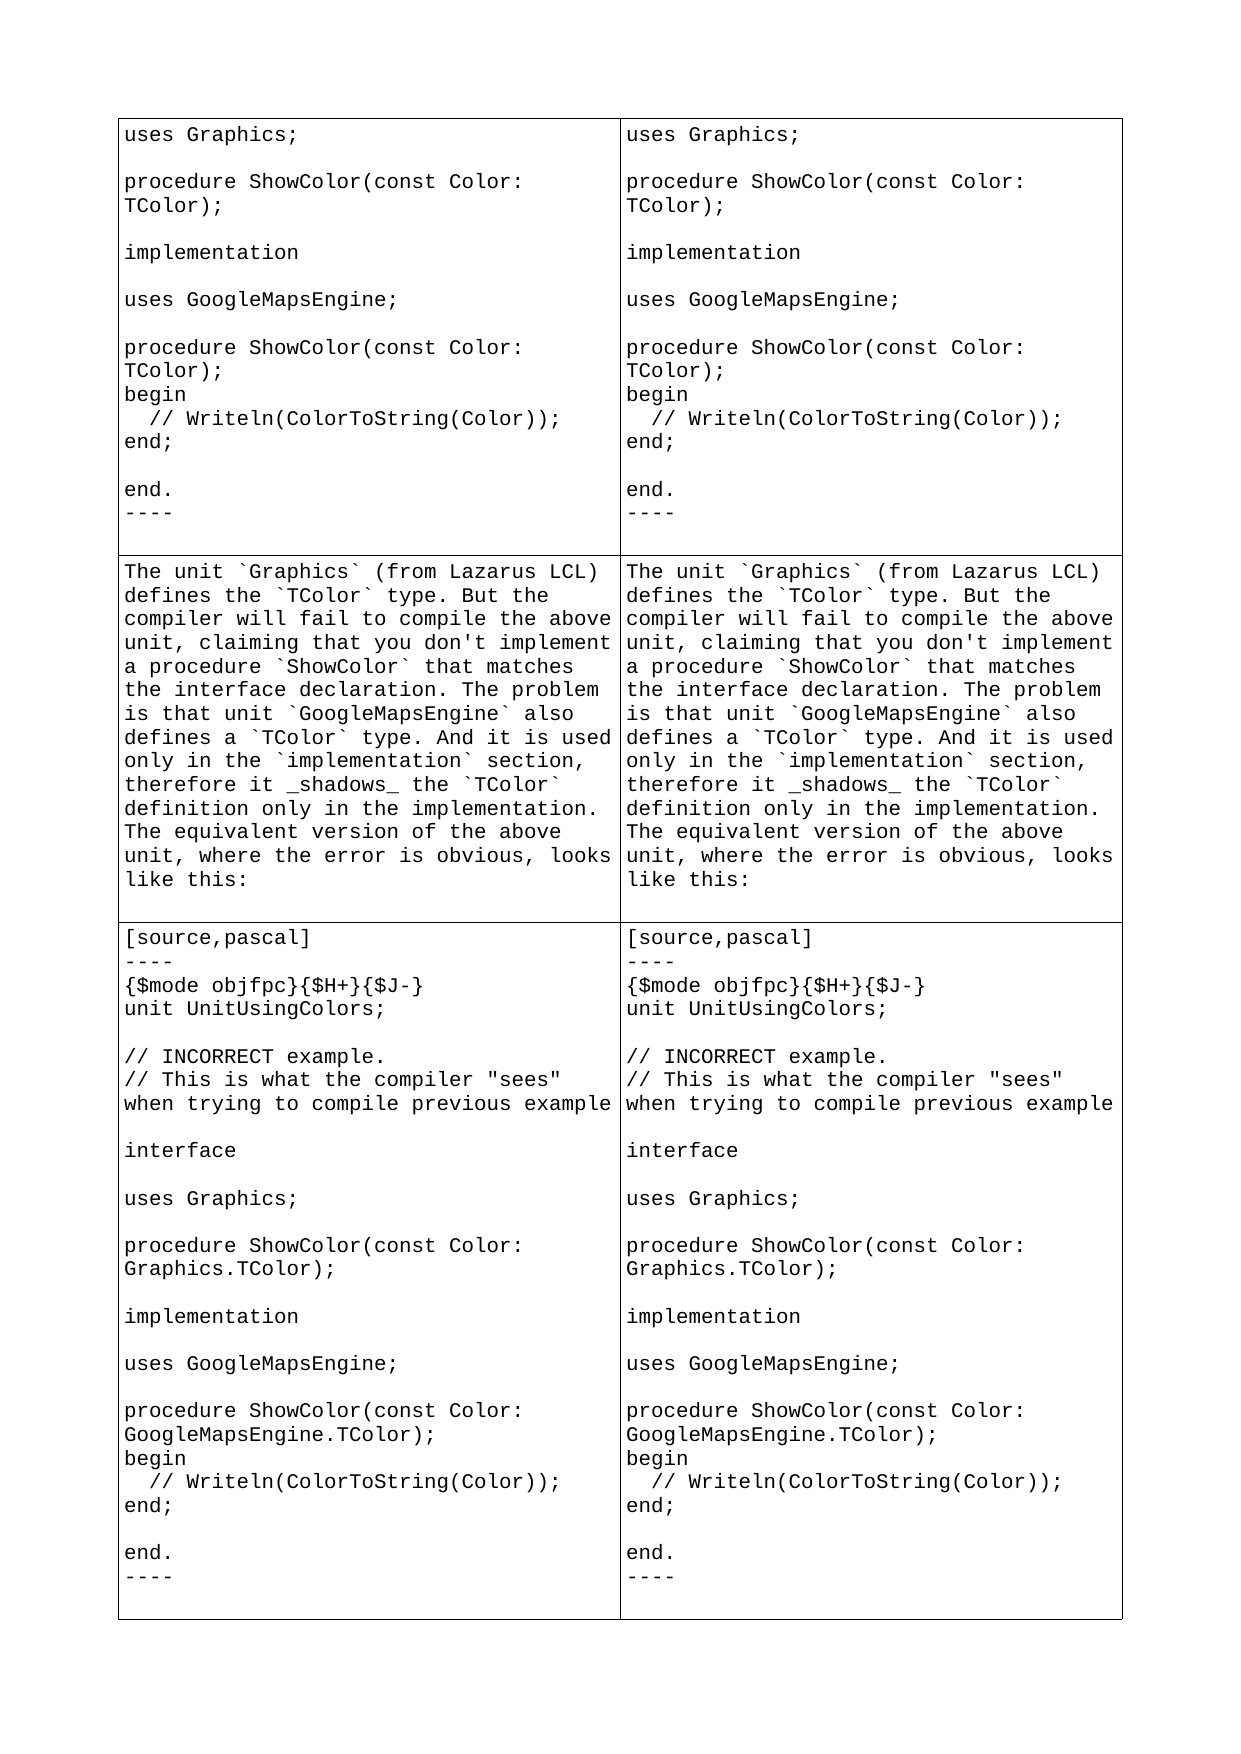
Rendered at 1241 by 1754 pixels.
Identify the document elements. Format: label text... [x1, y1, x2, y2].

table_cell uses Graphics; procedure ShowColor(const Color: TColor); implementation uses GoogleMapsEngine; procedure ShowColor(const Color: TColor); begin // Writeln(ColorToString(Color)); end; end. ---- [119, 119, 620, 555]
table_cell The unit `Graphics` (from Lazarus LCL) defines the `TColor` type. But the compiler will fail to compile the above unit, claiming that you don't implement a procedure `ShowColor` that matches the interface declaration. The problem is that unit `GoogleMapsEngine` also defines a `TColor` type. And it is used only in the `implementation` section, therefore it _shadows_ the `TColor` definition only in the implementation. The equivalent version of the above unit, where the error is obvious, looks like this: [621, 556, 1122, 922]
table_cell The unit `Graphics` (from Lazarus LCL) defines the `TColor` type. But the compiler will fail to compile the above unit, claiming that you don't implement a procedure `ShowColor` that matches the interface declaration. The problem is that unit `GoogleMapsEngine` also defines a `TColor` type. And it is used only in the `implementation` section, therefore it _shadows_ the `TColor` definition only in the implementation. The equivalent version of the above unit, where the error is obvious, looks like this: [119, 556, 620, 922]
table_cell uses Graphics; procedure ShowColor(const Color: TColor); implementation uses GoogleMapsEngine; procedure ShowColor(const Color: TColor); begin // Writeln(ColorToString(Color)); end; end. ---- [621, 119, 1122, 555]
table_cell [source,pascal] ---- {$mode objfpc}{$H+}{$J-} unit UnitUsingColors; // INCORRECT example. // This is what the compiler "sees" when trying to compile previous example interface uses Graphics; procedure ShowColor(const Color: Graphics.TColor); implementation uses GoogleMapsEngine; procedure ShowColor(const Color: GoogleMapsEngine.TColor); begin // Writeln(ColorToString(Color)); end; end. ---- [621, 923, 1122, 1619]
table_cell [source,pascal] ---- {$mode objfpc}{$H+}{$J-} unit UnitUsingColors; // INCORRECT example. // This is what the compiler "sees" when trying to compile previous example interface uses Graphics; procedure ShowColor(const Color: Graphics.TColor); implementation uses GoogleMapsEngine; procedure ShowColor(const Color: GoogleMapsEngine.TColor); begin // Writeln(ColorToString(Color)); end; end. ---- [119, 923, 620, 1619]
